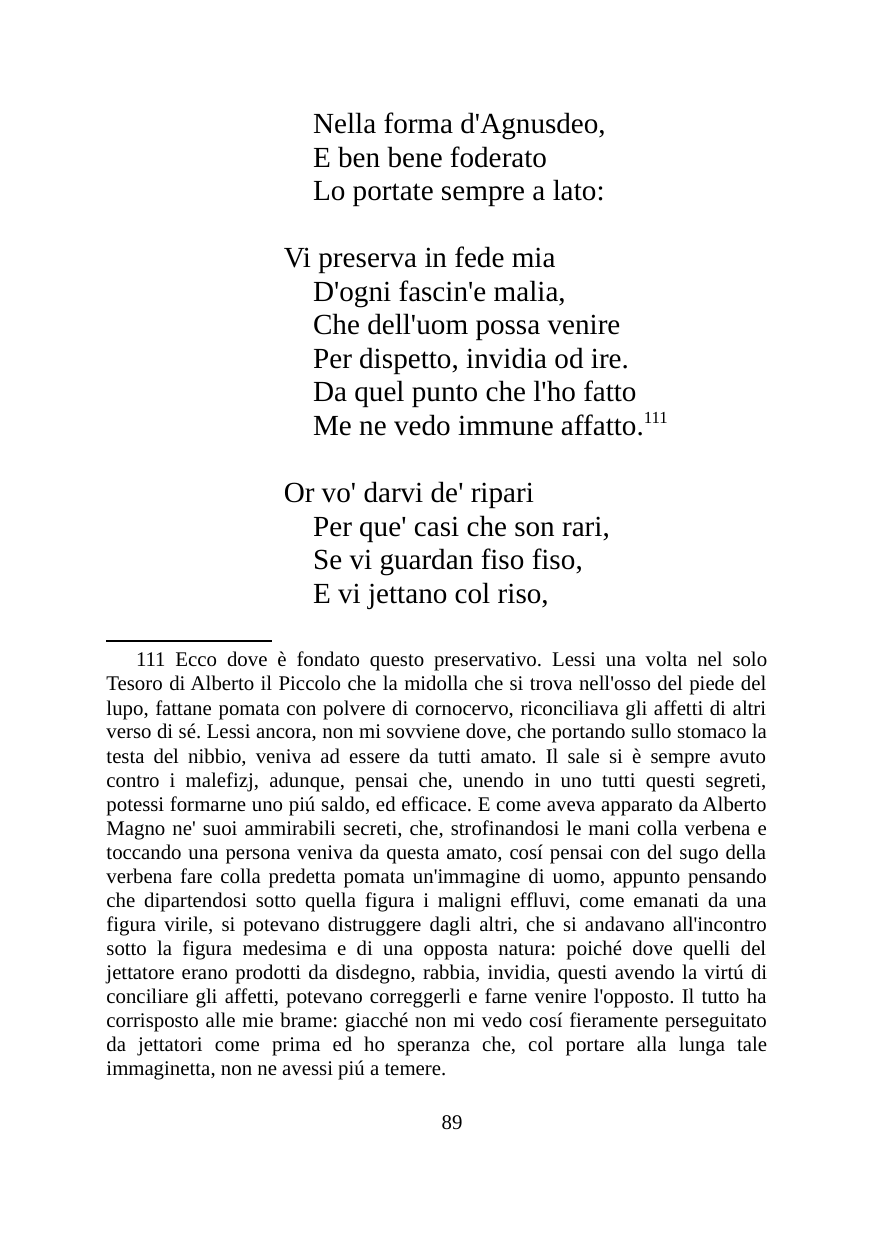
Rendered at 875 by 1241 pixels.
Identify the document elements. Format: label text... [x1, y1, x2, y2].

text E vi jettano col riso, [313, 576, 768, 609]
text Per dispetto, invidia od ire. [313, 341, 768, 374]
text Nella forma d'Agnusdeo, [313, 106, 768, 140]
text Vi preserva in fede mia [283, 240, 768, 274]
text Or vo' darvi de' ripari [283, 475, 768, 509]
text Se vi guardan fiso fiso, [313, 542, 768, 576]
text E ben bene foderato [313, 140, 768, 173]
text Ecco dove è fondato questo preservativo. Lessi una volta nel solo Tesoro di Alberto il Piccolo che la midolla che si trova nell'osso del piede del lupo, fattane pomata con polvere di cornocervo, riconciliava gli affetti di altri verso di sé. Lessi ancora, non mi sovviene dove, che portando sullo stomaco la testa del nibbio, veniva ad essere da tutti amato. Il sale si è sempre avuto contro i malefizj, adunque, pensai che, unendo in uno tutti questi segreti, potessi formarne uno piú saldo, ed efficace. E come aveva apparato da Alberto Magno ne' suoi ammirabili secreti, che, strofinandosi le mani colla verbena e toccando una persona veniva da questa amato, cosí pensai con del sugo della verbena fare colla predetta pomata un'immagine di uomo, appunto pensando che dipartendosi sotto quella figura i maligni effluvi, come emanati da una figura virile, si potevano distruggere dagli altri, che si andavano all'incontro sotto la figura medesima e di una opposta natura: poiché dove quelli del jettatore erano prodotti da disdegno, rabbia, invidia, questi avendo la virtú di conciliare gli affetti, potevano correggerli e farne venire l'opposto. Il tutto ha corrisposto alle mie brame: giacché non mi vedo cosí fieramente perseguitato da jettatori come prima ed ho speranza che, col portare alla lunga tale immaginetta, non ne avessi piú a temere. [106, 647, 768, 1080]
text Da quel punto che l'ho fatto [313, 374, 768, 408]
text Lo portate sempre a lato: [313, 173, 768, 207]
text Me ne vedo immune affatto. [313, 408, 768, 442]
text Che dell'uom possa venire [313, 307, 768, 341]
text Per que' casi che son rari, [313, 509, 768, 542]
text D'ogni fascin'e malia, [313, 274, 768, 307]
